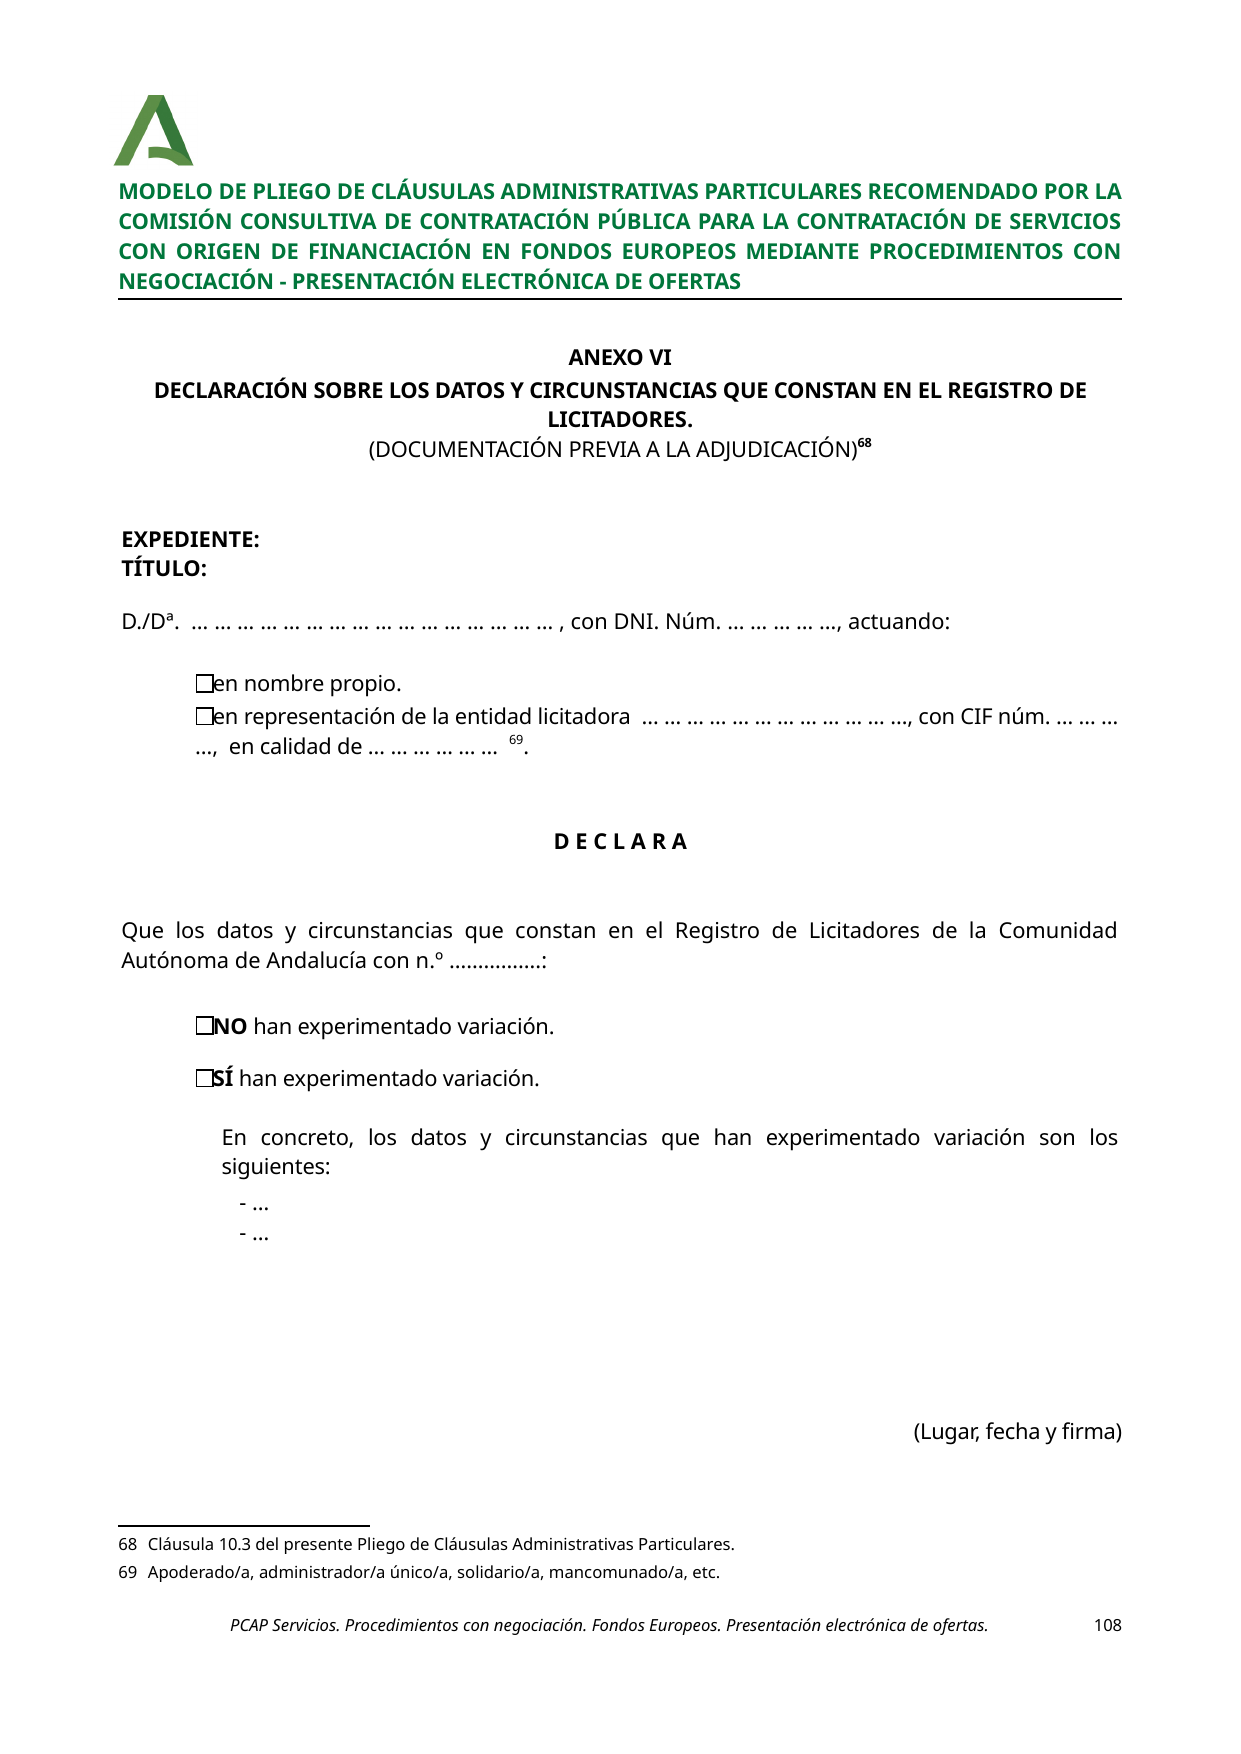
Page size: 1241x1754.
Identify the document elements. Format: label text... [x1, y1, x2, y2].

text SÍ han experimentado variación. [192, 1063, 1122, 1093]
text Que los datos y circunstancias que constan en el Registro de Licitadores de la Comunidad Autónoma de Andalucía con n.º …………….: [118, 916, 1122, 975]
text EXPEDIENTE: [118, 524, 1122, 553]
text DECLARACIÓN SOBRE LOS DATOS Y CIRCUNSTANCIAS QUE CONSTAN EN EL REGISTRO DE LICITADORES. [118, 372, 1122, 434]
text D E C L A R A [118, 826, 1122, 856]
picture [109, 91, 198, 170]
text - … [236, 1217, 1122, 1249]
text (DOCUMENTACIÓN PREVIA A LA ADJUDICACIÓN) [118, 434, 1122, 464]
text en representación de la entidad licitadora … … … … … … … … … … … …, con CIF núm. … … … …, en calidad de … … … … … … . [192, 698, 1122, 764]
text Apoderado/a, administrador/a único/a, solidario/a, mancomunado/a, etc. [118, 1561, 1122, 1584]
text en nombre propio. [189, 668, 1122, 698]
text En concreto, los datos y circunstancias que han experimentado variación son los siguientes: [218, 1119, 1122, 1184]
text ANEXO VI [118, 342, 1122, 372]
text D./Dª. … … … … … … … … … … … … … … … … , con DNI. Núm. … … … … …, actuando: [118, 606, 1122, 636]
text - … [236, 1184, 1122, 1217]
text MODELO DE PLIEGO DE CLÁUSULAS ADMINISTRATIVAS PARTICULARES RECOMENDADO POR LA COMISIÓN CONSULTIVA DE CONTRATACIÓN PÚBLICA PARA LA CONTRATACIÓN DE SERVICIOS CON ORIGEN DE FINANCIACIÓN EN FONDOS EUROPEOS MEDIANTE PROCEDIMIENTOS CON NEGOCIACIÓN - PRESENTACIÓN ELECTRÓNICA DE OFERTAS [118, 176, 1122, 298]
text (Lugar, fecha y firma) [118, 1416, 1122, 1448]
text NO han experimentado variación. [192, 1008, 1122, 1041]
text Cláusula 10.3 del presente Pliego de Cláusulas Administrativas Particulares. [118, 1532, 1122, 1555]
text TÍTULO: [118, 553, 1122, 583]
